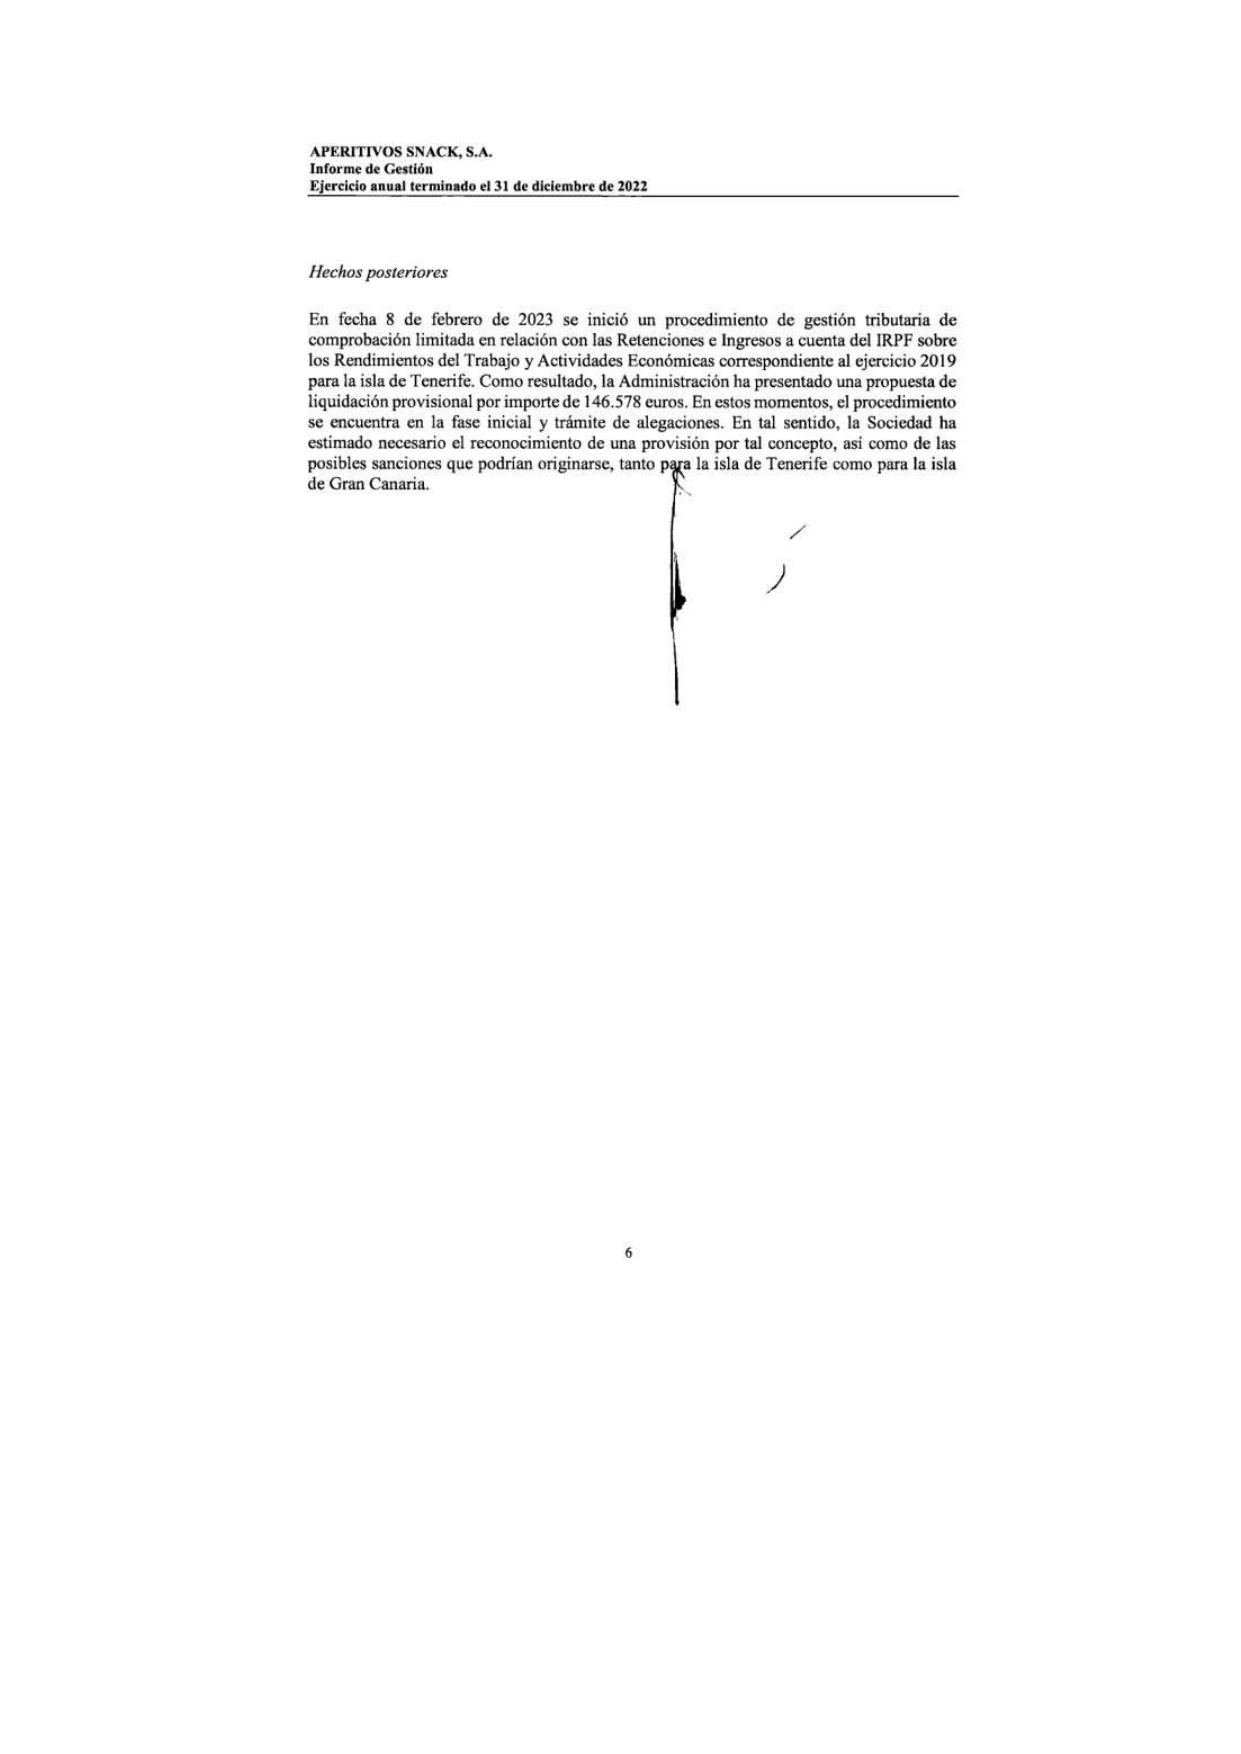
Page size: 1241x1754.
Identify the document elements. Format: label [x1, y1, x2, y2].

picture [118, 0, 1123, 1420]
